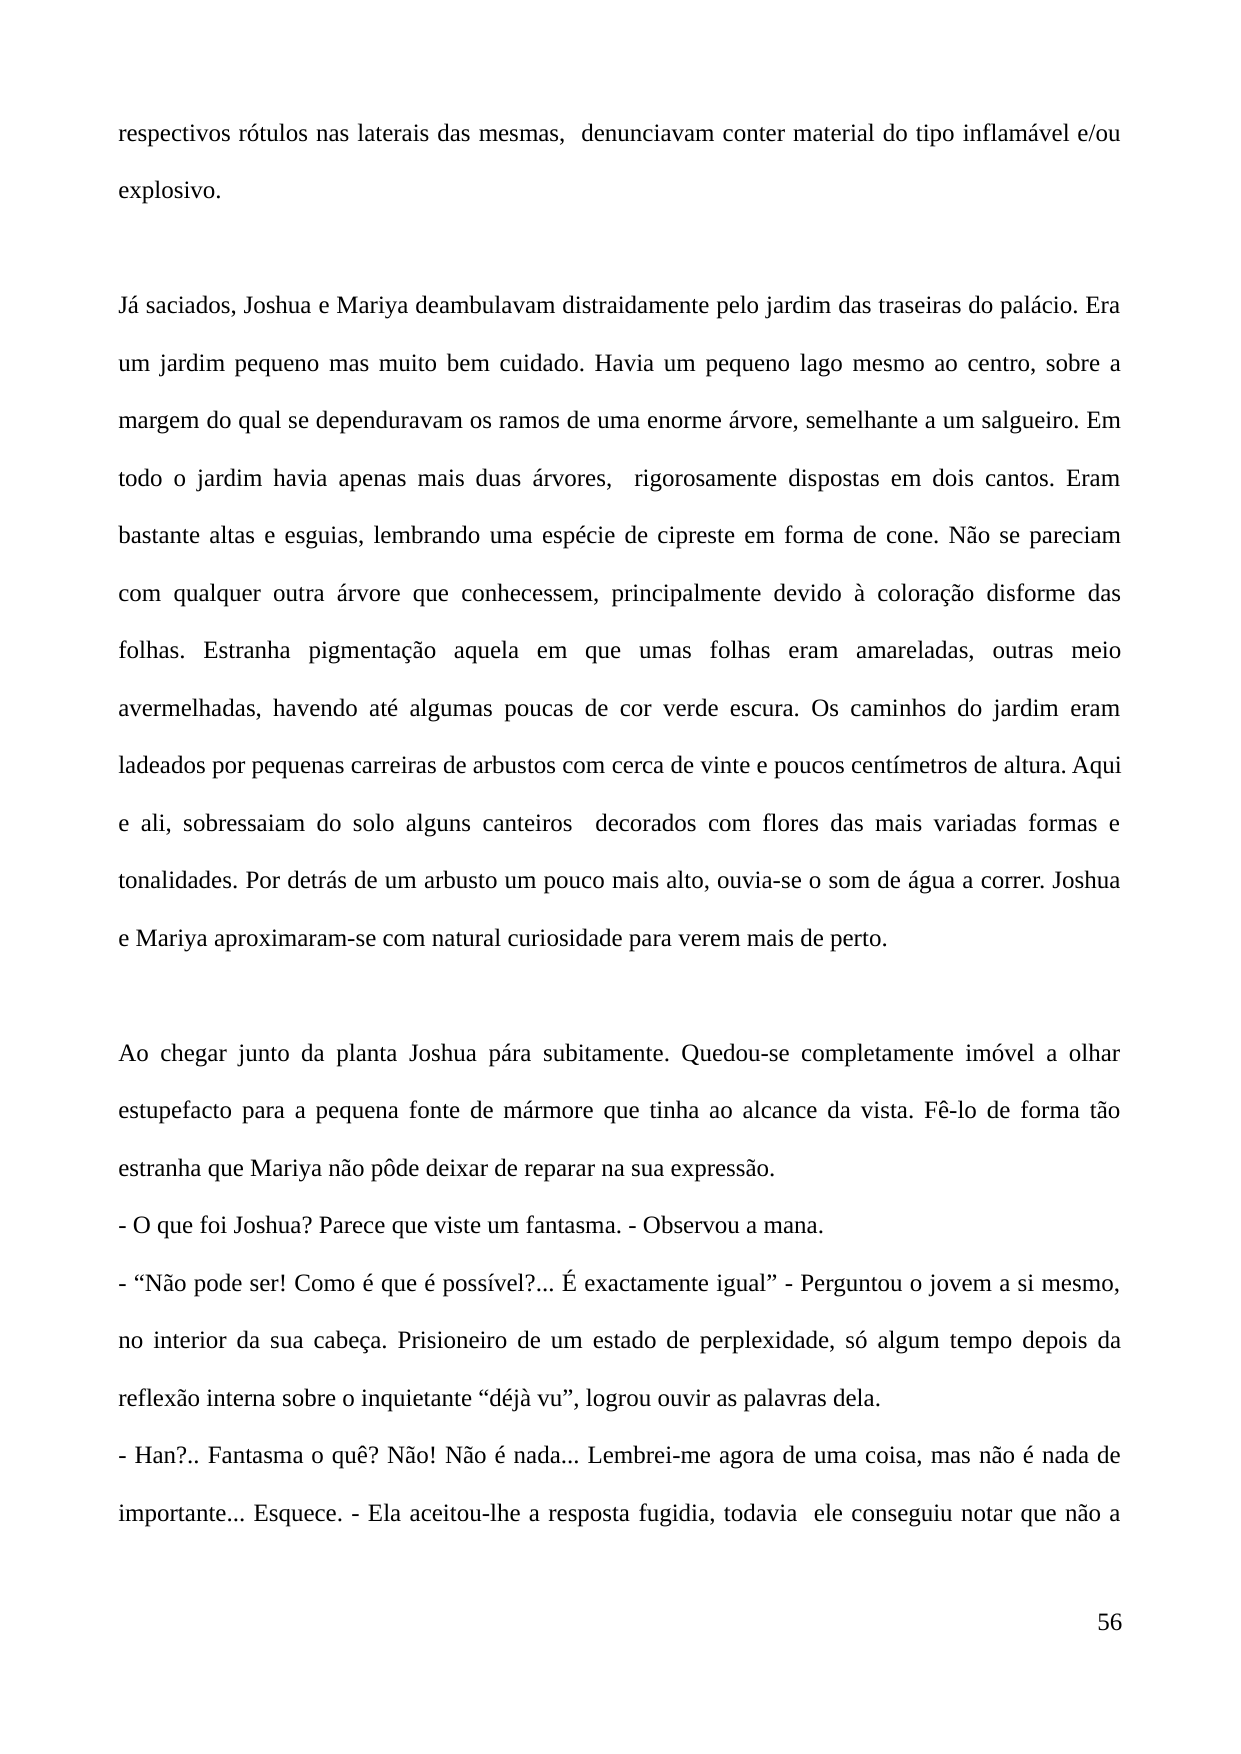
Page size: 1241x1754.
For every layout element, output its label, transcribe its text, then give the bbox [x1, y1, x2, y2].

text respectivos rótulos nas laterais das mesmas, denunciavam conter material do tipo inflamável e/ou explosivo. [118, 118, 1122, 204]
text - Han?.. Fantasma o quê? Não! Não é nada... Lembrei-me agora de uma coisa, mas não é nada de importante... Esquece. - Ela aceitou-lhe a resposta fugidia, todavia ele conseguiu notar que não a [118, 1441, 1122, 1527]
text Ao chegar junto da planta Joshua pára subitamente. Quedou-se completamente imóvel a olhar estupefacto para a pequena fonte de mármore que tinha ao alcance da vista. Fê-lo de forma tão estranha que Mariya não pôde deixar de reparar na sua expressão. [118, 1038, 1122, 1182]
text - O que foi Joshua? Parece que viste um fantasma. - Observou a mana. [118, 1211, 1122, 1239]
text - “Não pode ser! Como é que é possível?... É exactamente igual” - Perguntou o jovem a si mesmo, no interior da sua cabeça. Prisioneiro de um estado de perplexidade, só algum tempo depois da reflexão interna sobre o inquietante “déjà vu”, logrou ouvir as palavras dela. [118, 1268, 1122, 1412]
text Já saciados, Joshua e Mariya deambulavam distraidamente pelo jardim das traseiras do palácio. Era um jardim pequeno mas muito bem cuidado. Havia um pequeno lago mesmo ao centro, sobre a margem do qual se dependuravam os ramos de uma enorme árvore, semelhante a um salgueiro. Em todo o jardim havia apenas mais duas árvores, rigorosamente dispostas em dois cantos. Eram bastante altas e esguias, lembrando uma espécie de cipreste em forma de cone. Não se pareciam com qualquer outra árvore que conhecessem, principalmente devido à coloração disforme das folhas. Estranha pigmentação aquela em que umas folhas eram amareladas, outras meio avermelhadas, havendo até algumas poucas de cor verde escura. Os caminhos do jardim eram ladeados por pequenas carreiras de arbustos com cerca de vinte e poucos centímetros de altura. Aqui e ali, sobressaiam do solo alguns canteiros decorados com flores das mais variadas formas e tonalidades. Por detrás de um arbusto um pouco mais alto, ouvia-se o som de água a correr. Joshua e Mariya aproximaram-se com natural curiosidade para verem mais de perto. [118, 291, 1122, 952]
